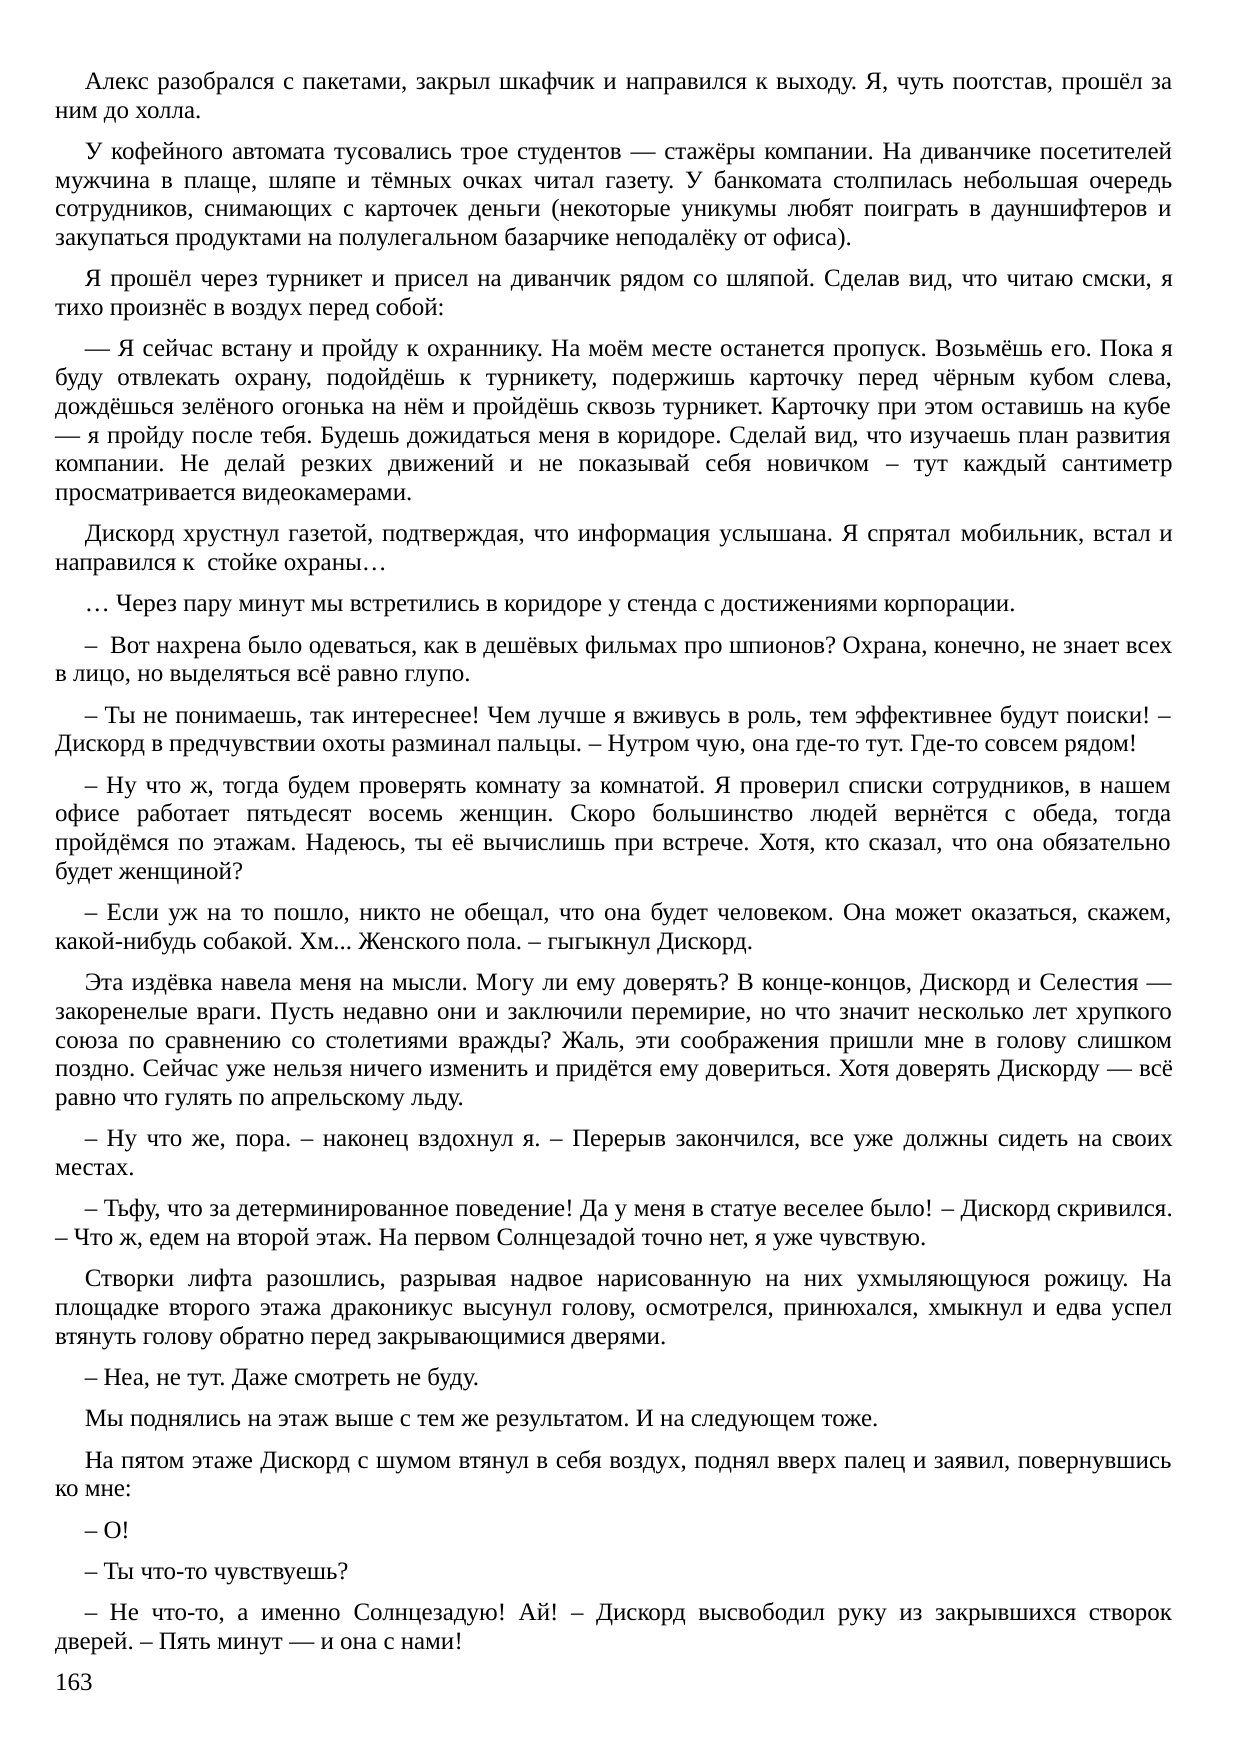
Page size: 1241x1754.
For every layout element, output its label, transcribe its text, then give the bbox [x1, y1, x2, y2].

text Створки лифта разошлись, разрывая надвое нарисованную на них ухмыляющуюся рожицу. На площадке второго этажа драконикус высунул голову, осмотрелся, принюхался, хмыкнул и едва успел втянуть голову обратно перед закрывающимися дверями. [55, 1263, 1173, 1350]
text – Вот нахрена было одеваться, как в дешёвых фильмах про шпионов? Охрана, конечно, не знает всех в лицо, но выделяться всё равно глупо. [55, 630, 1173, 687]
text – Тьфу, что за детерминированное поведение! Да у меня в статуе веселее было! – Дискорд скривился. – Что ж, едем на второй этаж. На первом Солнцезадой точно нет, я уже чувствую. [55, 1193, 1173, 1251]
text – Если уж на то пошло, никто не обещал, что она будет человеком. Она может оказаться, скажем, какой-нибудь собакой. Хм... Женского пола. – гыгыкнул Дискорд. [55, 897, 1173, 955]
text Дискорд хрустнул газетой, подтверждая, что информация услышана. Я спрятал мобильник, встал и направился к стойке охраны… [55, 518, 1173, 576]
text — Я сейчас встану и пройду к охраннику. На моём месте останется пропуск. Возьмёшь его. Пока я буду отвлекать охрану, подойдёшь к турникету, подержишь карточку перед чёрным кубом слева, дождёшься зелёного огонька на нём и пройдёшь сквозь турникет. Карточку при этом оставишь на кубе — я пройду после тебя. Будешь дожидаться меня в коридоре. Сделай вид, что изучаешь план развития компании. Не делай резких движений и не показывай себя новичком – тут каждый сантиметр просматривается видеокамерами. [55, 333, 1173, 506]
text – Ну что ж, тогда будем проверять комнату за комнатой. Я проверил списки сотрудников, в нашем офисе работает пятьдесят восемь женщин. Скоро большинство людей вернётся с обеда, тогда пройдёмся по этажам. Надеюсь, ты её вычислишь при встрече. Хотя, кто сказал, что она обязательно будет женщиной? [55, 770, 1173, 885]
text Мы поднялись на этаж выше с тем же результатом. И на следующем тоже. [55, 1403, 1173, 1432]
text – Не что-то, а именно Солнцезадую! Ай! – Дискорд высвободил руку из закрывшихся створок дверей. – Пять минут — и она с нами! [55, 1597, 1173, 1655]
text У кофейного автомата тусовались трое студентов — стажёры компании. На диванчике посетителей мужчина в плаще, шляпе и тёмных очках читал газету. У банкомата столпилась небольшая очередь сотрудников, снимающих с карточек деньги (некоторые уникумы любят поиграть в дауншифтеров и закупаться продуктами на полулегальном базарчике неподалёку от офиса). [55, 136, 1173, 251]
text – О! [55, 1515, 1173, 1543]
text На пятом этаже Дискорд с шумом втянул в себя воздух, поднял вверх палец и заявил, повернувшись ко мне: [55, 1445, 1173, 1502]
text – Ты не понимаешь, так интереснее! Чем лучше я вживусь в роль, тем эффективнее будут поиски! –Дискорд в предчувствии охоты разминал пальцы. – Нутром чую, она где-то тут. Где-то совсем рядом! [55, 700, 1173, 757]
text – Ну что же, пора. – наконец вздохнул я. – Перерыв закончился, все уже должны сидеть на своих местах. [55, 1123, 1173, 1181]
text – Ты что-то чувствуешь? [55, 1556, 1173, 1585]
text Алекс разобрался с пакетами, закрыл шкафчик и направился к выходу. Я, чуть поотстав, прошёл за ним до холла. [55, 66, 1173, 123]
text … Через пару минут мы встретились в коридоре у стенда с достижениями корпорации. [55, 588, 1173, 617]
text – Неа, не тут. Даже смотреть не буду. [55, 1362, 1173, 1391]
text Эта издёвка навела меня на мысли. Могу ли ему доверять? В конце-концов, Дискорд и Селестия — закоренелые враги. Пусть недавно они и заключили перемирие, но что значит несколько лет хрупкого союза по сравнению со столетиями вражды? Жаль, эти соображения пришли мне в голову слишком поздно. Сейчас уже нельзя ничего изменить и придётся ему довериться. Хотя доверять Дискорду — всё равно что гулять по апрельскому льду. [55, 967, 1173, 1111]
text Я прошёл через турникет и присел на диванчик рядом со шляпой. Сделав вид, что читаю смски, я тихо произнёс в воздух перед собой: [55, 263, 1173, 321]
